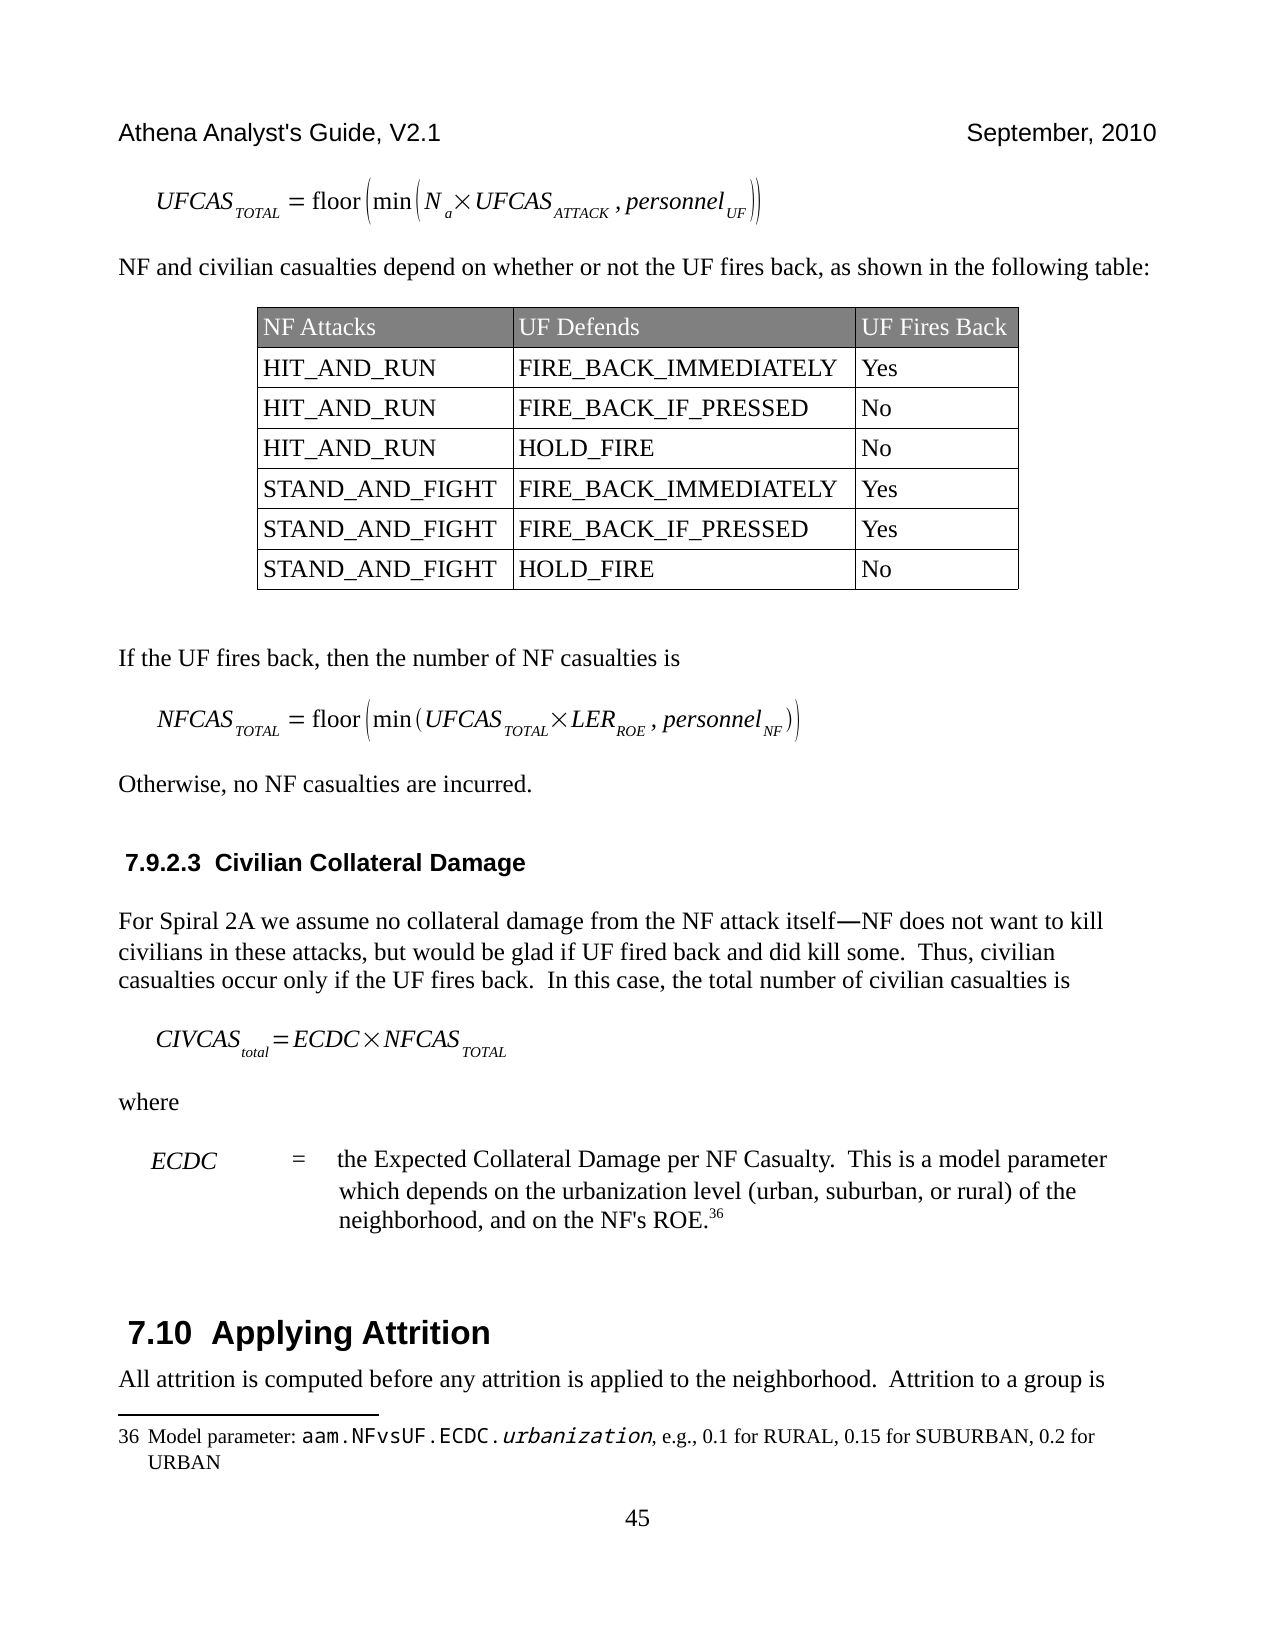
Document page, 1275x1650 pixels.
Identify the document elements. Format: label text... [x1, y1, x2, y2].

table_cell FIRE_BACK_IMMEDIATELY [514, 469, 855, 508]
table_cell No [856, 429, 1018, 468]
table_cell STAND_AND_FIGHT [258, 509, 513, 548]
table_cell FIRE_BACK_IMMEDIATELY [514, 348, 855, 387]
table_header UF Fires Back [856, 308, 1018, 347]
text Model parameter: aam.NFvsUF.ECDC.urbanization, e.g., 0.1 for RURAL, 0.15 for SUBURBAN, 0.2 for URBAN [118, 1421, 1157, 1474]
subtitle Civilian Collateral Damage [118, 848, 1157, 877]
table_cell HOLD_FIRE [514, 550, 855, 589]
subtitle Applying Attrition [118, 1313, 1157, 1351]
text Otherwise, no NF casualties are incurred. [118, 769, 1157, 797]
text If the UF fires back, then the number of NF casualties is [118, 643, 1157, 672]
text where [118, 1087, 1157, 1116]
text NF and civilian casualties depend on whether or not the UF fires back, as shown in the following table: [118, 252, 1157, 281]
table_cell No [856, 550, 1018, 589]
table_header UF Defends [514, 308, 855, 347]
table_cell Yes [856, 509, 1018, 548]
table_cell HOLD_FIRE [514, 429, 855, 468]
table_cell STAND_AND_FIGHT [258, 550, 513, 589]
text All attrition is computed before any attrition is applied to the neighborhood. Attrition to a group is [118, 1364, 1157, 1392]
table_cell HIT_AND_RUN [258, 388, 513, 427]
table_cell No [856, 388, 1018, 427]
table_cell Yes [856, 469, 1018, 508]
table_cell HIT_AND_RUN [258, 348, 513, 387]
table_cell Yes [856, 348, 1018, 387]
table_header NF Attacks [258, 308, 513, 347]
table_cell HIT_AND_RUN [258, 429, 513, 468]
table_cell STAND_AND_FIGHT [258, 469, 513, 508]
text For Spiral 2A we assume no collateral damage from the NF attack itself—NF does not want to kill civilians in these attacks, but would be glad if UF fired back and did kill some. Thus, civilian casualties occur only if the UF fires back. In this case, the total number of civilian casualties is [118, 903, 1157, 994]
table_cell FIRE_BACK_IF_PRESSED [514, 509, 855, 548]
text = the Expected Collateral Damage per NF Casualty. This is a model parameter which depends on the urbanization level (urban, suburban, or rural) of the neighborhood, and on the NF's ROE. [149, 1141, 1157, 1233]
table_cell FIRE_BACK_IF_PRESSED [514, 388, 855, 427]
